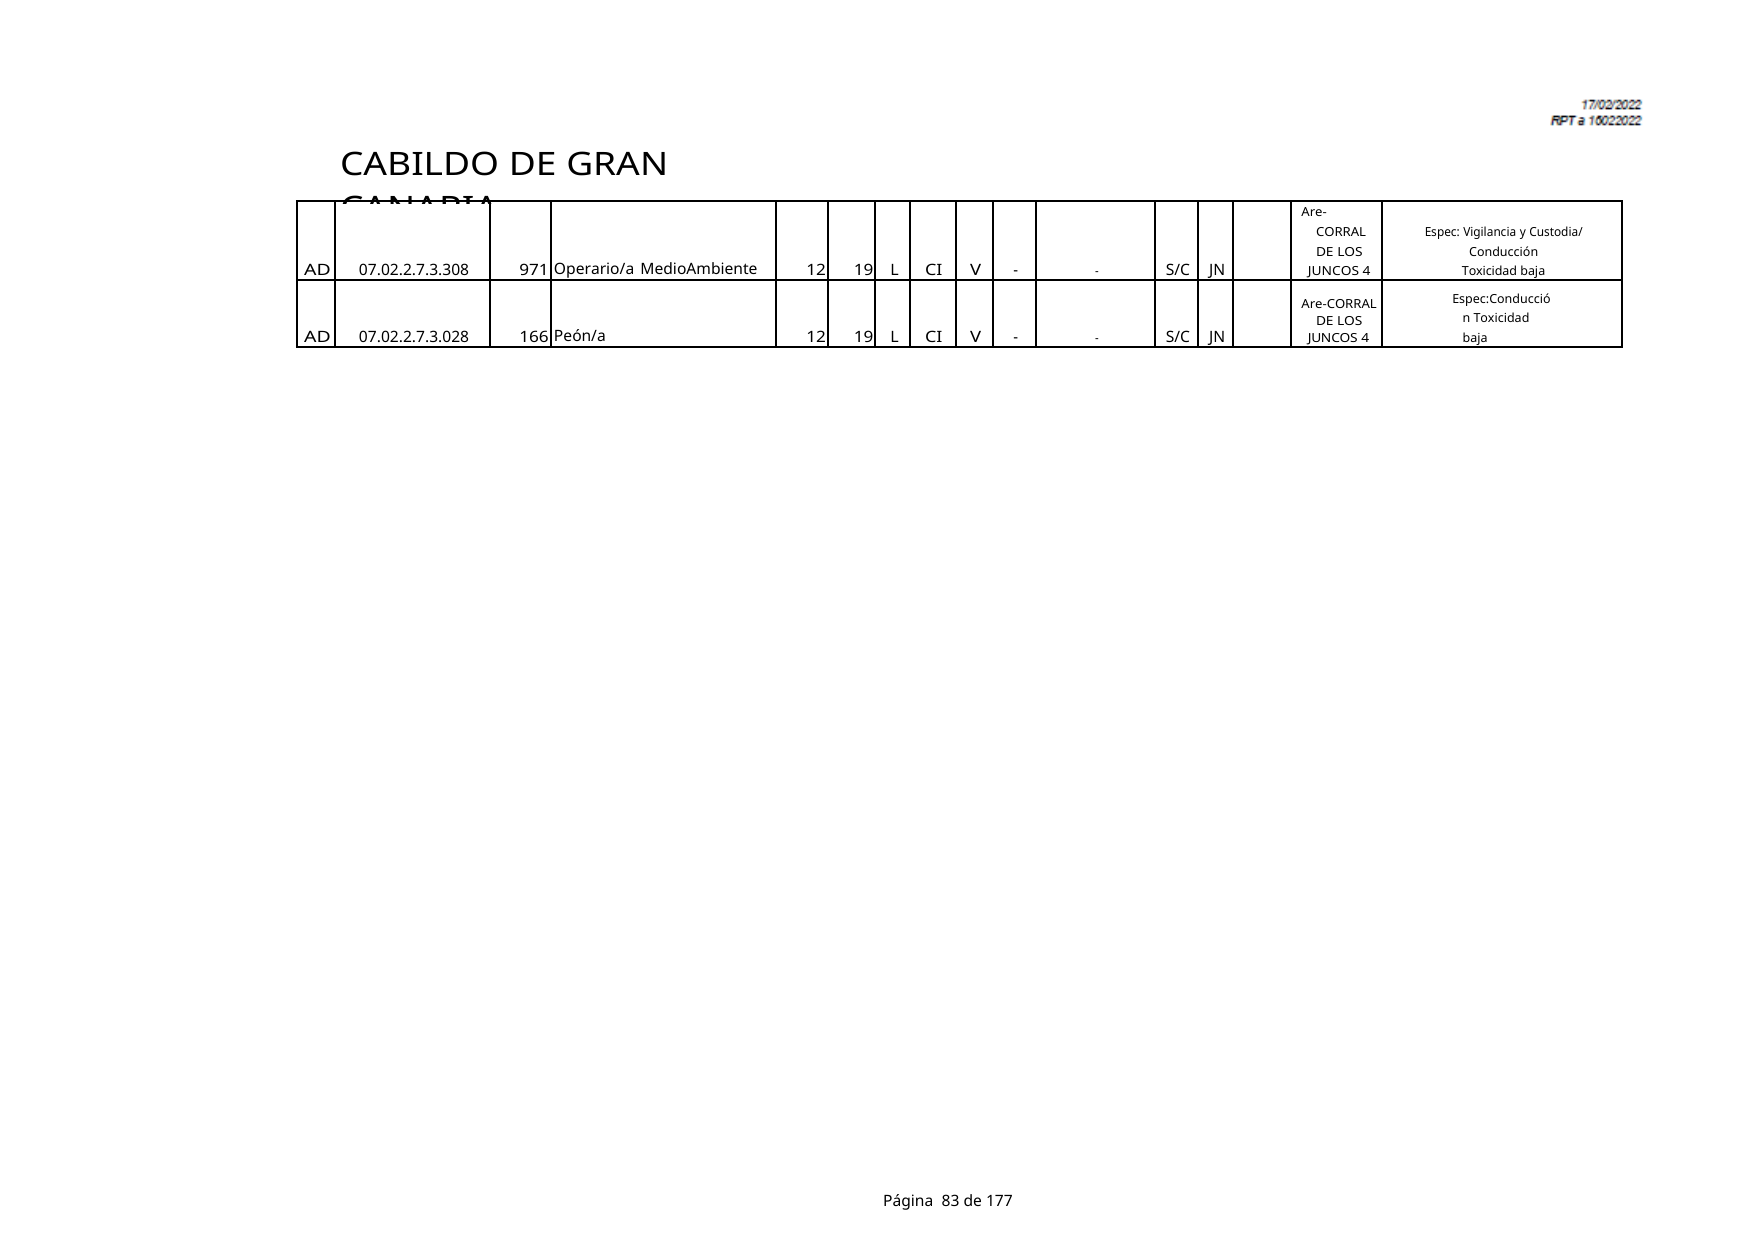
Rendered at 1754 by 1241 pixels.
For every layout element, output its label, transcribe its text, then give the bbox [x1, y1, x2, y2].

table_cell CI [911, 202, 955, 279]
table_cell Are-CORRAL DE LOS JUNCOS 4 [1292, 281, 1381, 346]
table_cell - [994, 281, 1035, 346]
table_cell 07.02.2.7.3.028 [336, 281, 489, 346]
picture [1549, 89, 1647, 135]
table_cell L [876, 202, 909, 279]
table_cell CI [911, 281, 955, 346]
table_cell - [1037, 202, 1154, 279]
table_cell [1234, 281, 1290, 346]
table_cell AD [298, 202, 334, 279]
table_cell JN [1199, 281, 1232, 346]
table_cell Peón/a [552, 281, 775, 346]
table_cell 19 [829, 202, 874, 279]
table_cell - [994, 202, 1035, 279]
table_cell 12 [777, 281, 827, 346]
table_cell Espec: Vigilancia y Custodia/ Conducción Toxicidad baja [1383, 202, 1621, 279]
table_cell S/C [1156, 202, 1197, 279]
table_cell [1234, 202, 1290, 279]
table_cell L [876, 281, 909, 346]
table_cell Espec:Conducción Toxicidad baja [1383, 281, 1621, 346]
table_cell 971 [491, 202, 550, 279]
table_cell 166 [491, 281, 550, 346]
table_cell AD [298, 281, 334, 346]
table_cell V [957, 281, 992, 346]
table_cell V [957, 202, 992, 279]
table_cell 19 [829, 281, 874, 346]
table_cell 12 [777, 202, 827, 279]
table_cell Operario/a MedioAmbiente [552, 202, 775, 279]
table_cell Are-CORRAL DE LOS JUNCOS 4 [1292, 202, 1381, 279]
table_cell 07.02.2.7.3.308 [336, 202, 489, 279]
table_cell S/C [1156, 281, 1197, 346]
table_cell JN [1199, 202, 1232, 279]
table_cell - [1037, 281, 1154, 346]
